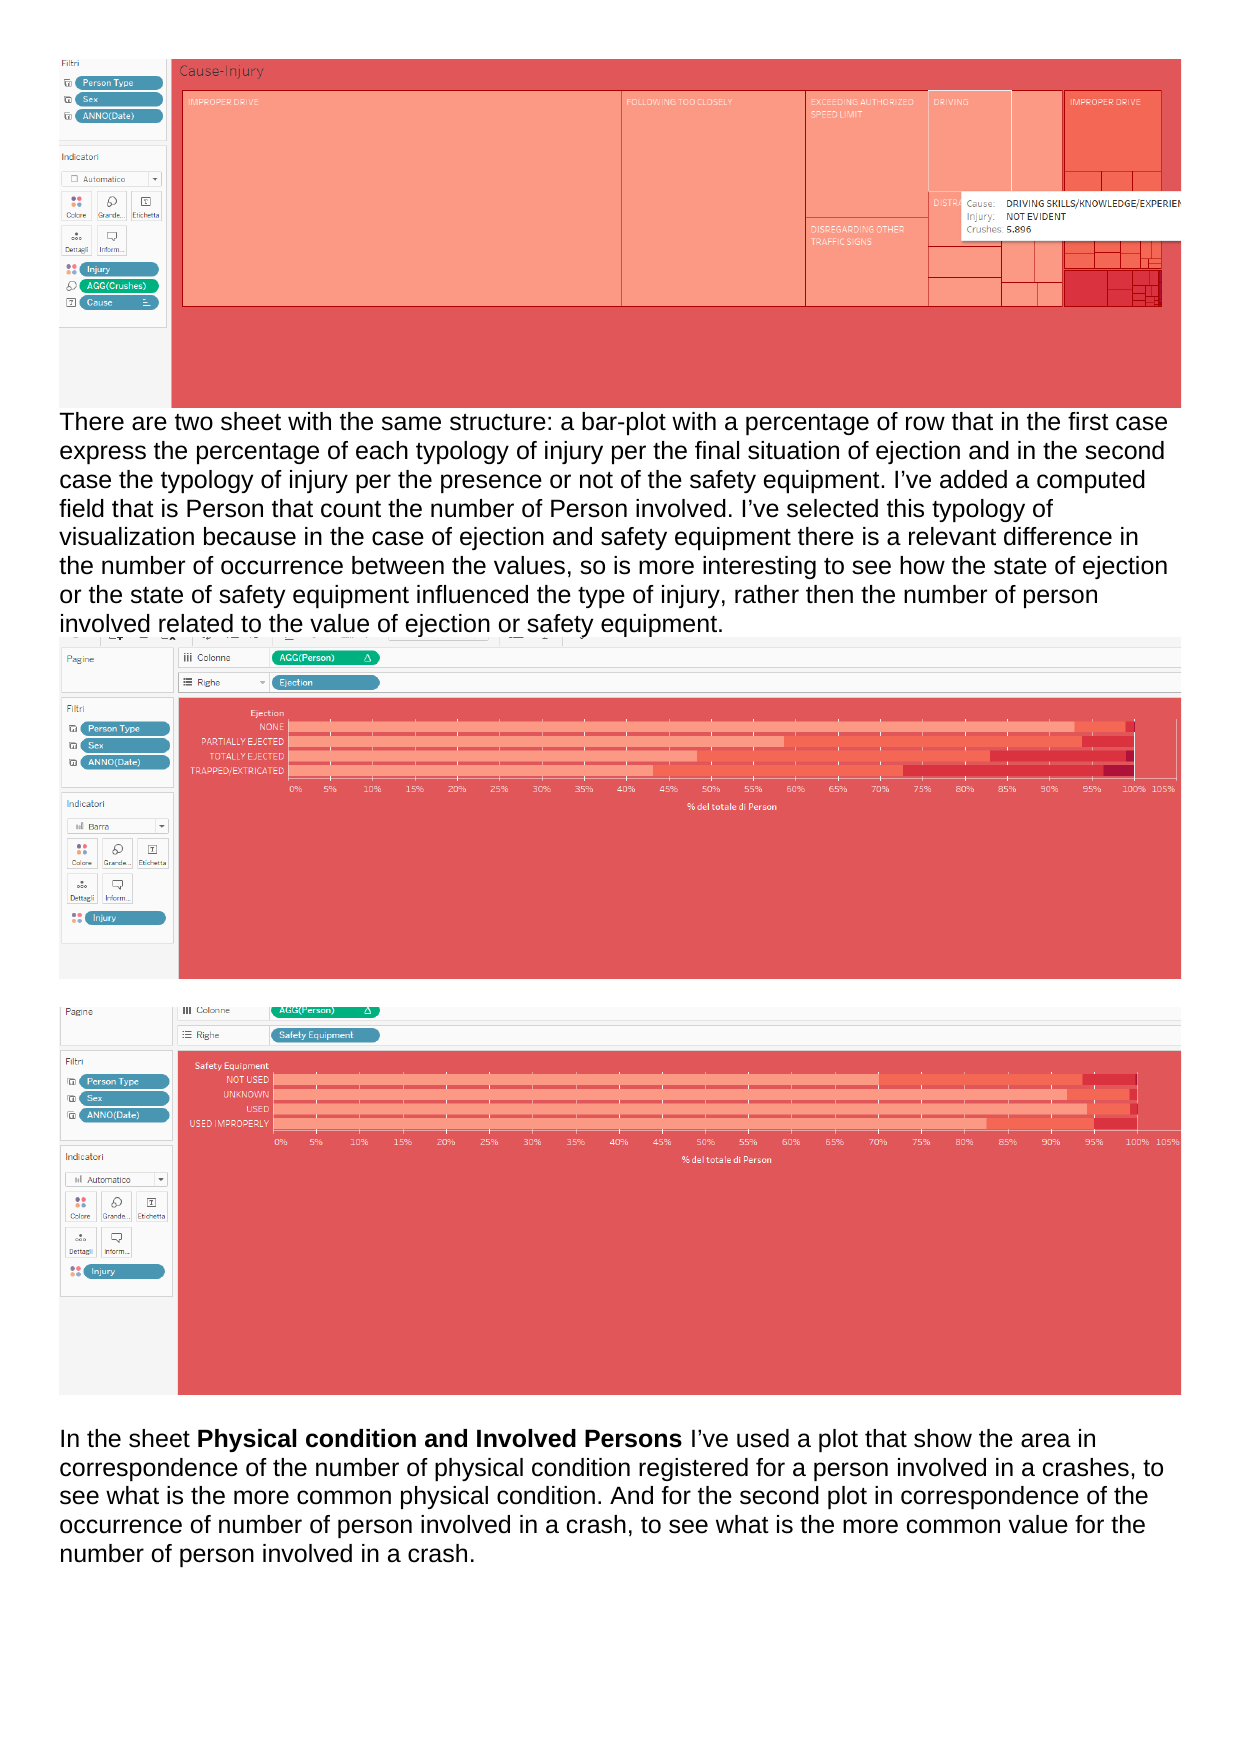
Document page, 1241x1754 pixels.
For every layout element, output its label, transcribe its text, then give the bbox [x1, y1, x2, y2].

text There are two sheet with the same structure: a bar-plot with a percentage of row that in the first case express the percentage of each typology of injury per the final situation of ejection and in the second case the typology of injury per the presence or not of the safety equipment. I’ve added a computed field that is Person that count the number of Person involved. I’ve selected this typology of visualization because in the case of ejection and safety equipment there is a relevant difference in the number of occurrence between the values, so is more interesting to see how the state of ejection or the state of safety equipment influenced the type of injury, rather then the number of person involved related to the value of ejection or safety equipment. [59, 408, 1181, 637]
text In the sheet Physical condition and Involved Persons I’ve used a plot that show the area in correspondence of the number of physical condition registered for a person involved in a crashes, to see what is the more common physical condition. And for the second plot in correspondence of the occurrence of number of person involved in a crash, to see what is the more common value for the number of person involved in a crash. [59, 1424, 1181, 1567]
